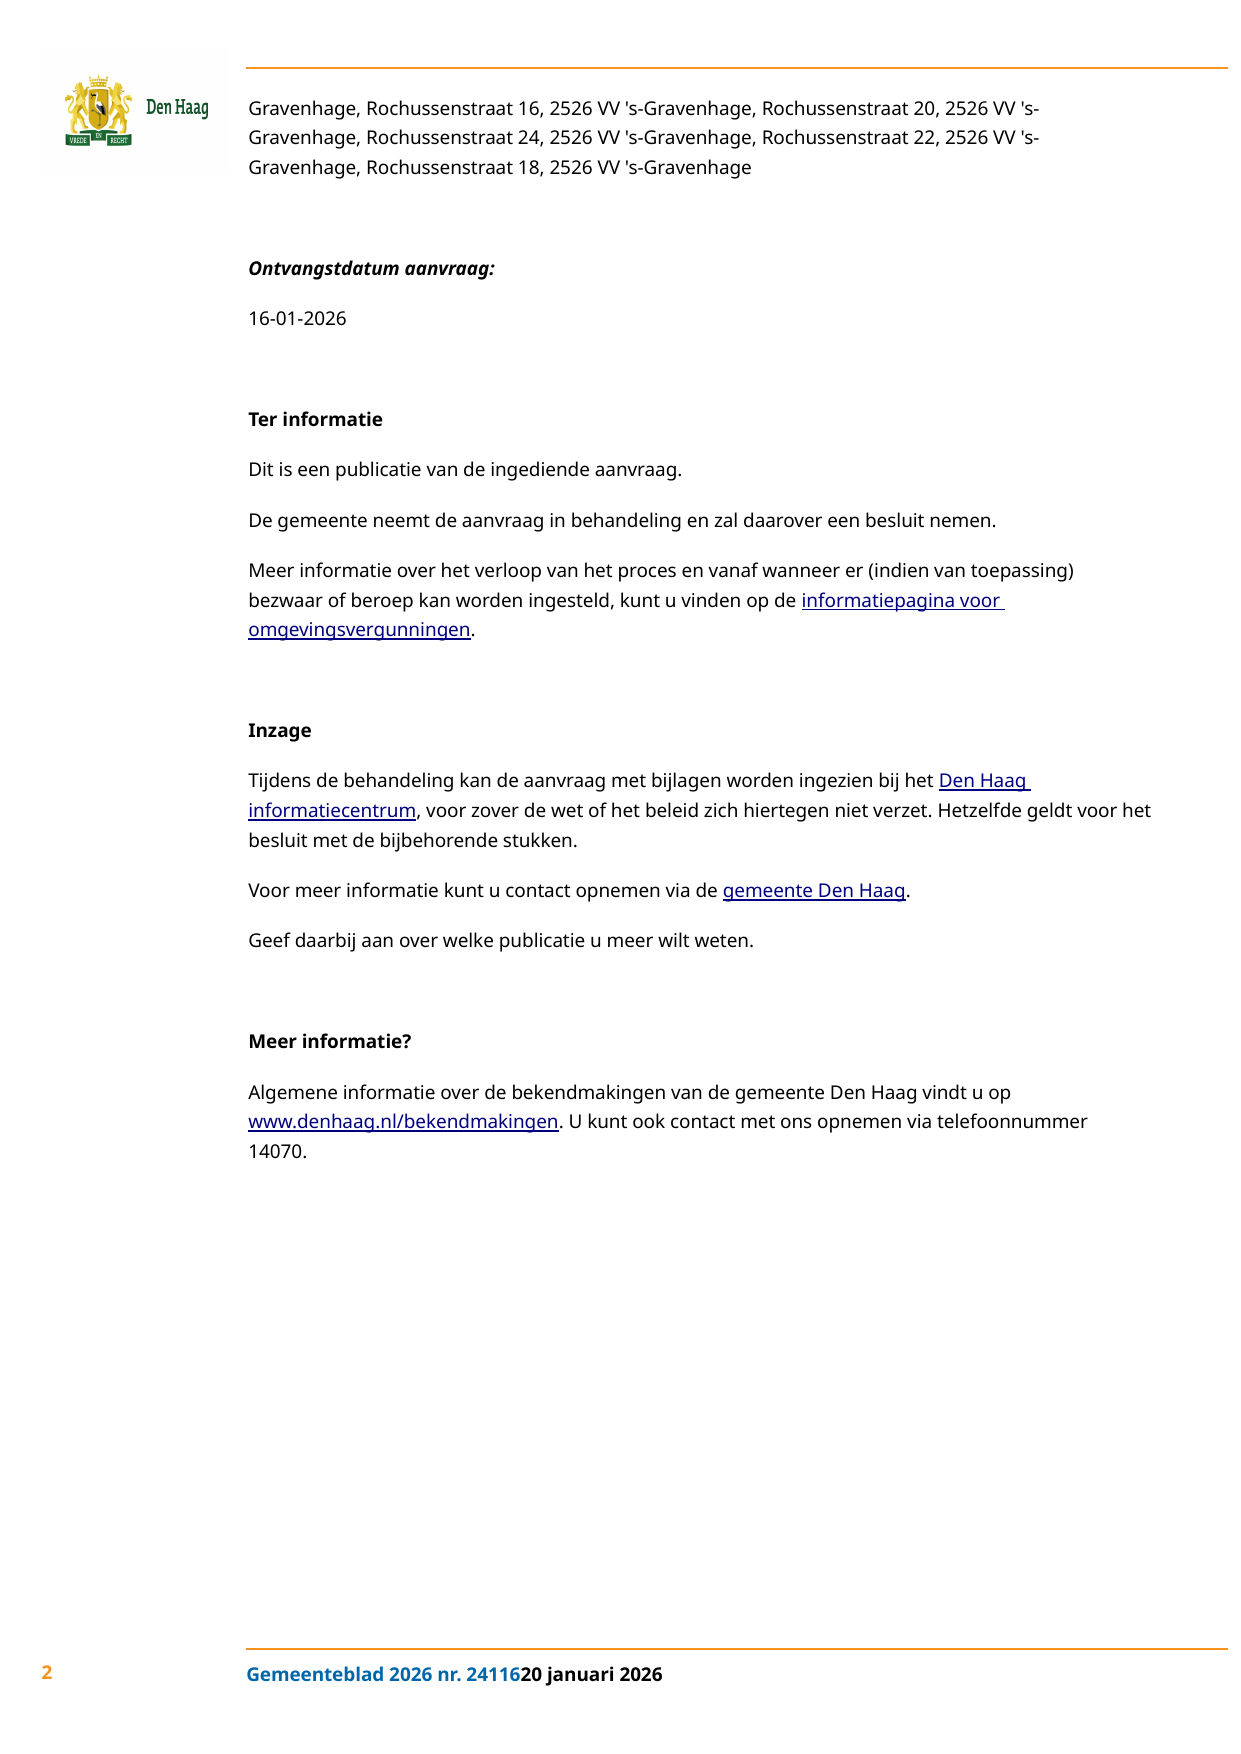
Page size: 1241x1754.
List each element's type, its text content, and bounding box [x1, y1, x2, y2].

text Voor meer informatie kunt u contact opnemen via de gemeente Den Haag. [248, 877, 1152, 903]
picture [41, 47, 231, 172]
text Ter informatie [248, 406, 1152, 432]
text Meer informatie? [248, 1028, 1152, 1054]
text Inzage [248, 717, 1152, 743]
text 16-01-2026 [248, 305, 1152, 331]
text Meer informatie over het verloop van het proces en vanaf wanneer er (indien van toepassing) bezwaar of beroep kan worden ingesteld, kunt u vinden op de informatiepagina voor omgevingsvergunningen. [248, 557, 1152, 642]
text De gemeente neemt de aanvraag in behandeling en zal daarover een besluit nemen. [248, 507, 1152, 533]
text Geef daarbij aan over welke publicatie u meer wilt weten. [248, 928, 1152, 953]
text Gravenhage, Rochussenstraat 16, 2526 VV 's-Gravenhage, Rochussenstraat 20, 2526 VV 's-Gravenhage, Rochussenstraat 24, 2526 VV 's-Gravenhage, Rochussenstraat 22, 2526 VV 's-Gravenhage, Rochussenstraat 18, 2526 VV 's-Gravenhage [248, 95, 1152, 180]
text Dit is een publicatie van de ingediende aanvraag. [248, 456, 1152, 482]
text Algemene informatie over de bekendmakingen van de gemeente Den Haag vindt u op www.denhaag.nl/bekendmakingen. U kunt ook contact met ons opnemen via telefoonnummer 14070. [248, 1079, 1152, 1164]
text Tijdens de behandeling kan de aanvraag met bijlagen worden ingezien bij het Den Haag informatiecentrum, voor zover de wet of het beleid zich hiertegen niet verzet. Hetzelfde geldt voor het besluit met de bijbehorende stukken. [248, 768, 1152, 853]
text Ontvangstdatum aanvraag: [248, 255, 1152, 281]
